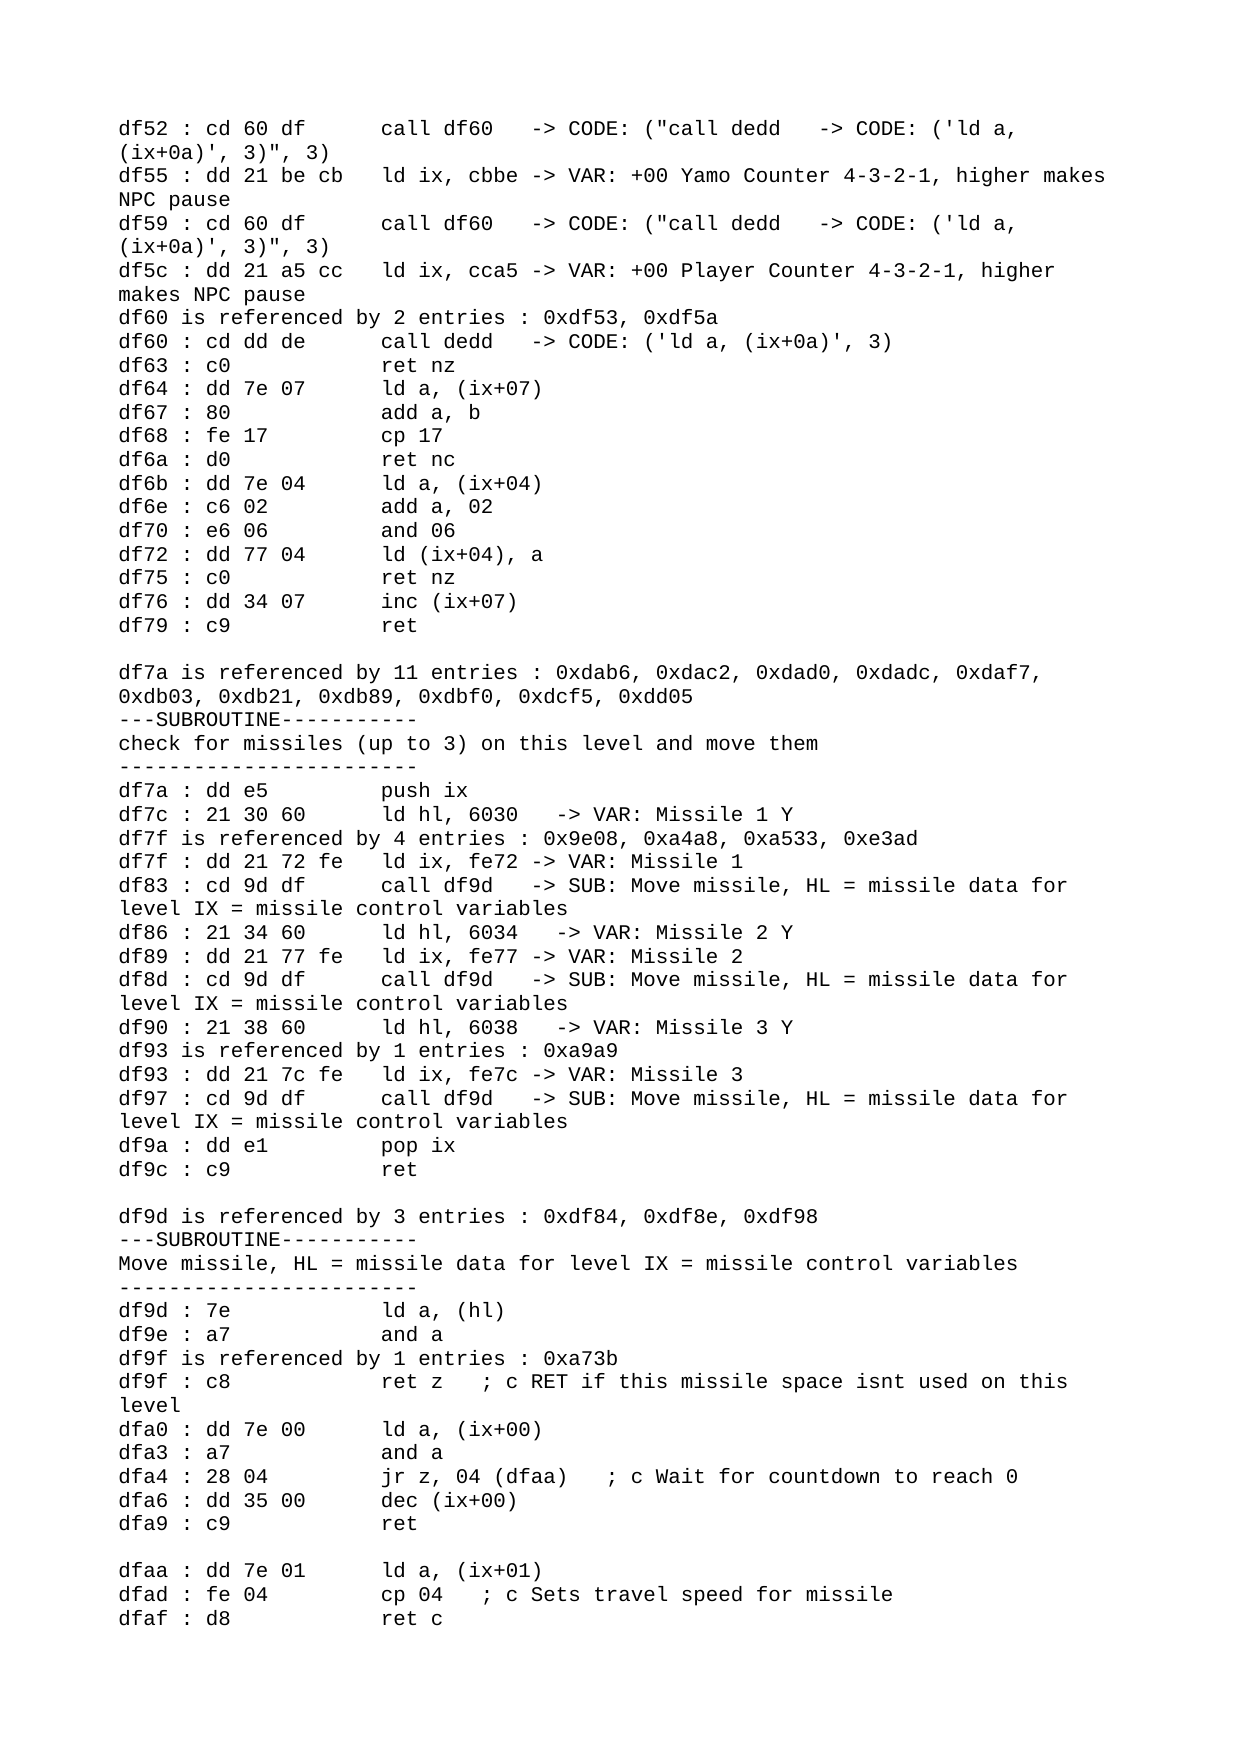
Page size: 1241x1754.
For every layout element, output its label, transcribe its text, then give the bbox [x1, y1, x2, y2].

text df7c : 21 30 60 ld hl, 6030 -> VAR: Missile 1 Y [118, 804, 1122, 827]
text dfa0 : dd 7e 00 ld a, (ix+00) [118, 1419, 1122, 1442]
text df9a : dd e1 pop ix [118, 1135, 1122, 1158]
text dfa4 : 28 04 jr z, 04 (dfaa) ; c Wait for countdown to reach 0 [118, 1466, 1122, 1489]
text df8d : cd 9d df call df9d -> SUB: Move missile, HL = missile data for level IX = missile control variables [118, 969, 1122, 1017]
text dfa3 : a7 and a [118, 1442, 1122, 1466]
text df6b : dd 7e 04 ld a, (ix+04) [118, 473, 1122, 496]
text df72 : dd 77 04 ld (ix+04), a [118, 544, 1122, 567]
text df75 : c0 ret nz [118, 567, 1122, 591]
text df7a : dd e5 push ix [118, 780, 1122, 804]
text df93 is referenced by 1 entries : 0xa9a9 [118, 1040, 1122, 1064]
text df9f : c8 ret z ; c RET if this missile space isnt used on this level [118, 1371, 1122, 1419]
text df76 : dd 34 07 inc (ix+07) [118, 591, 1122, 615]
text df70 : e6 06 and 06 [118, 520, 1122, 544]
text df9c : c9 ret [118, 1158, 1122, 1182]
text df6a : d0 ret nc [118, 449, 1122, 473]
text df9d is referenced by 3 entries : 0xdf84, 0xdf8e, 0xdf98 [118, 1206, 1122, 1229]
text df79 : c9 ret [118, 615, 1122, 638]
text df55 : dd 21 be cb ld ix, cbbe -> VAR: +00 Yamo Counter 4-3-2-1, higher makes NPC pause [118, 165, 1122, 213]
text df7f : dd 21 72 fe ld ix, fe72 -> VAR: Missile 1 [118, 851, 1122, 875]
text df7f is referenced by 4 entries : 0x9e08, 0xa4a8, 0xa533, 0xe3ad [118, 827, 1122, 851]
text df63 : c0 ret nz [118, 354, 1122, 378]
text df6e : c6 02 add a, 02 [118, 496, 1122, 520]
text dfaf : d8 ret c [118, 1608, 1122, 1631]
text Move missile, HL = missile data for level IX = missile control variables [118, 1253, 1122, 1277]
text df83 : cd 9d df call df9d -> SUB: Move missile, HL = missile data for level IX = missile control variables [118, 875, 1122, 922]
text dfa6 : dd 35 00 dec (ix+00) [118, 1489, 1122, 1513]
text df60 is referenced by 2 entries : 0xdf53, 0xdf5a [118, 307, 1122, 331]
text df68 : fe 17 cp 17 [118, 426, 1122, 449]
text ---SUBROUTINE----------- [118, 1229, 1122, 1253]
text df7a is referenced by 11 entries : 0xdab6, 0xdac2, 0xdad0, 0xdadc, 0xdaf7, 0xdb03, 0xdb21, 0xdb89, 0xdbf0, 0xdcf5, 0xdd05 [118, 662, 1122, 709]
text df60 : cd dd de call dedd -> CODE: ('ld a, (ix+0a)', 3) [118, 331, 1122, 354]
text df90 : 21 38 60 ld hl, 6038 -> VAR: Missile 3 Y [118, 1017, 1122, 1040]
text df5c : dd 21 a5 cc ld ix, cca5 -> VAR: +00 Player Counter 4-3-2-1, higher makes NPC pause [118, 260, 1122, 307]
text df97 : cd 9d df call df9d -> SUB: Move missile, HL = missile data for level IX = missile control variables [118, 1088, 1122, 1135]
text df52 : cd 60 df call df60 -> CODE: ("call dedd -> CODE: ('ld a, (ix+0a)', 3)", 3) [118, 118, 1122, 165]
text dfad : fe 04 cp 04 ; c Sets travel speed for missile [118, 1584, 1122, 1608]
text df9f is referenced by 1 entries : 0xa73b [118, 1348, 1122, 1371]
text ------------------------ [118, 1277, 1122, 1300]
text dfa9 : c9 ret [118, 1513, 1122, 1537]
text check for missiles (up to 3) on this level and move them [118, 733, 1122, 757]
text ------------------------ [118, 757, 1122, 780]
text ---SUBROUTINE----------- [118, 709, 1122, 733]
text df9e : a7 and a [118, 1324, 1122, 1348]
text dfaa : dd 7e 01 ld a, (ix+01) [118, 1561, 1122, 1584]
text df64 : dd 7e 07 ld a, (ix+07) [118, 378, 1122, 402]
text df86 : 21 34 60 ld hl, 6034 -> VAR: Missile 2 Y [118, 922, 1122, 946]
text df89 : dd 21 77 fe ld ix, fe77 -> VAR: Missile 2 [118, 946, 1122, 969]
text df67 : 80 add a, b [118, 402, 1122, 426]
text df59 : cd 60 df call df60 -> CODE: ("call dedd -> CODE: ('ld a, (ix+0a)', 3)", 3) [118, 213, 1122, 260]
text df9d : 7e ld a, (hl) [118, 1300, 1122, 1324]
text df93 : dd 21 7c fe ld ix, fe7c -> VAR: Missile 3 [118, 1064, 1122, 1088]
